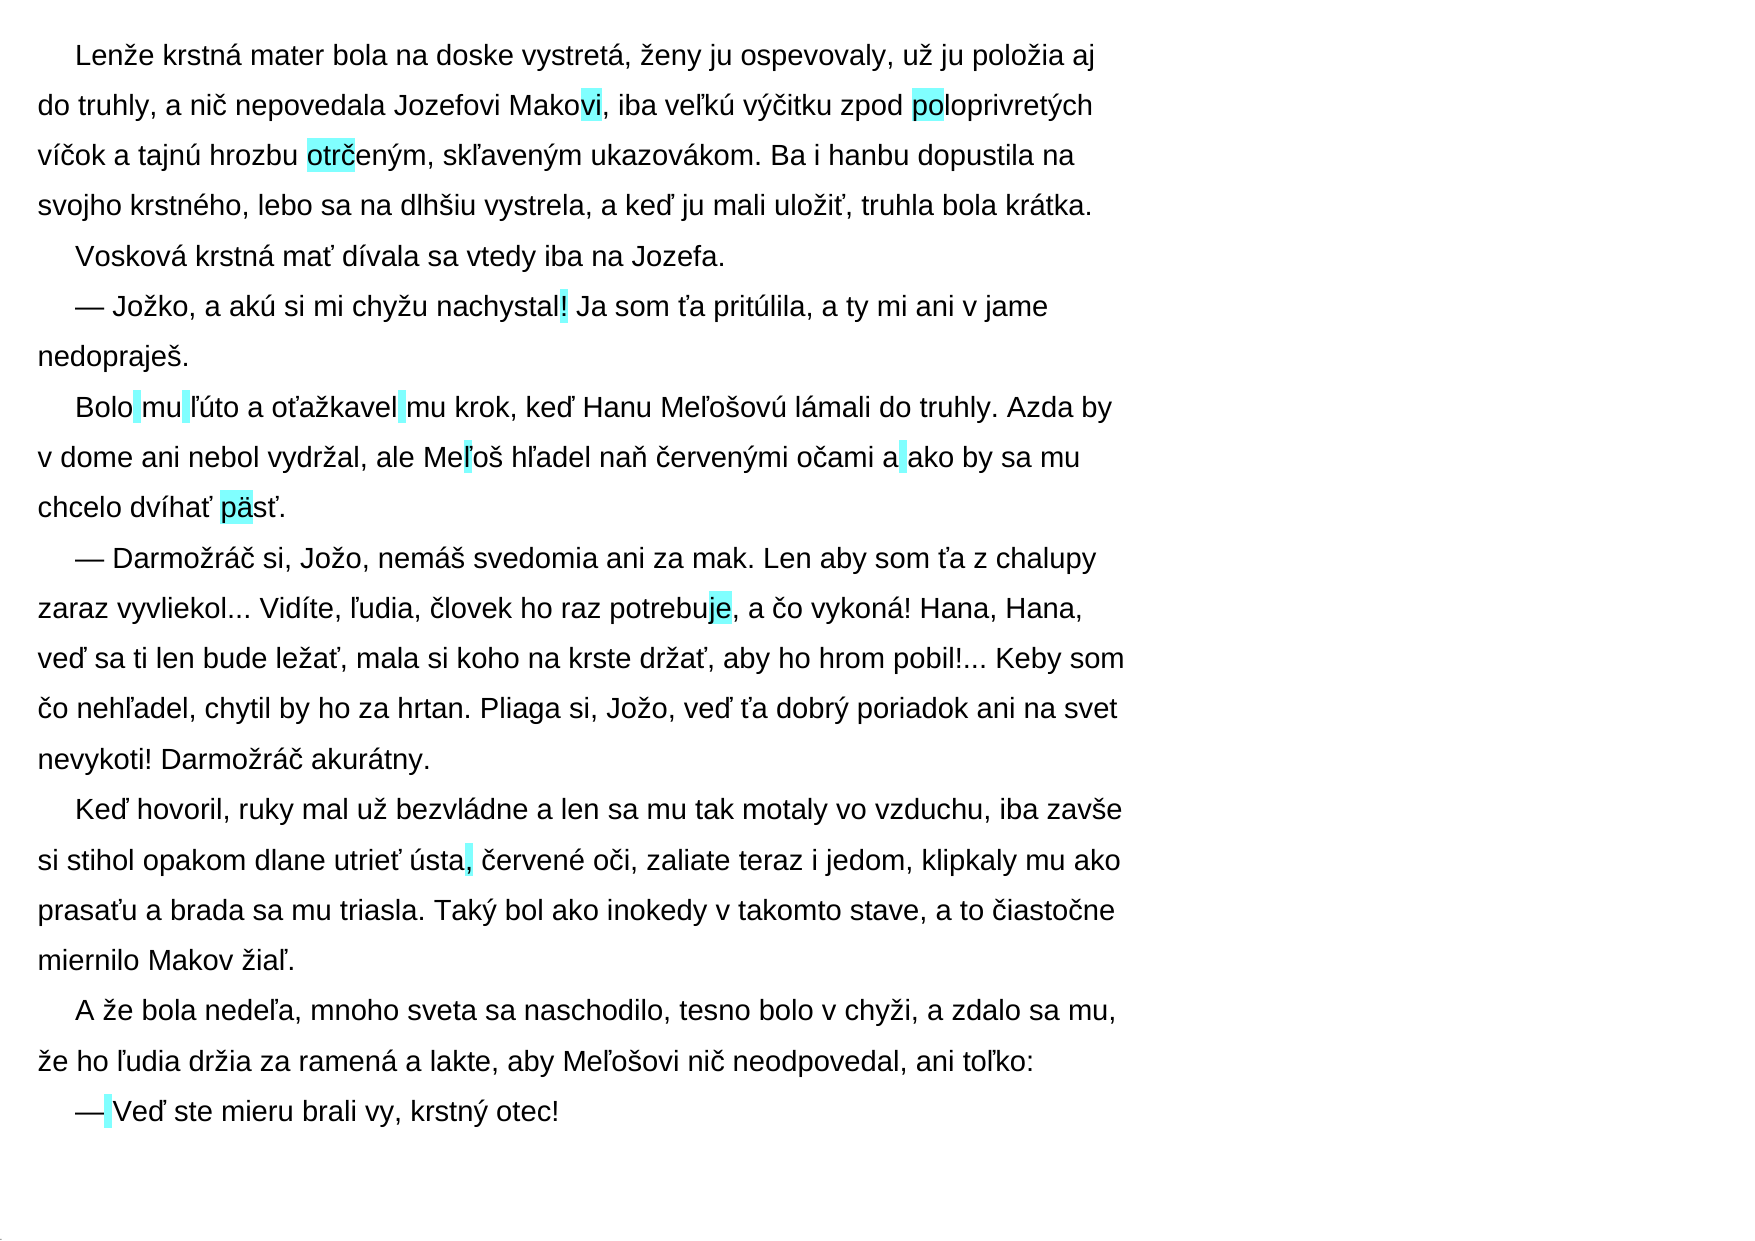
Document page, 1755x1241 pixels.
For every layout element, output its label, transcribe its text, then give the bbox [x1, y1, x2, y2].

text — Jožko, a akú si mi chyžu nachystal! Ja som ťa pritúlila, a ty mi ani v jame nedopraješ. [37, 289, 1130, 373]
text Lenže krstná mater bola na doske vystretá, ženy ju ospevovaly, už ju položia aj do truhly, a nič nepovedala Jozefovi Makovi, iba veľkú výčitku zpod poloprivretých víčok a tajnú hrozbu otrčeným, skľaveným ukazovákom. Ba i hanbu dopustila na svojho krstného, lebo sa na dlhšiu vystrela, a keď ju mali uložiť, truhla bola krátka. [37, 37, 1130, 222]
text A že bola nedeľa, mnoho sveta sa naschodilo, tesno bolo v chyži, a zdalo sa mu, že ho ľudia držia za ramená a lakte, aby Meľošovi nič neodpovedal, ani toľko: [37, 993, 1130, 1077]
text — Veď ste mieru brali vy, krstný otec! [37, 1094, 1130, 1128]
text Vosková krstná mať dívala sa vtedy iba na Jozefa. [37, 239, 1130, 272]
text Bolo mu ľúto a oťažkavel mu krok, keď Hanu Meľošovú lámali do truhly. Azda by v dome ani nebol vydržal, ale Meľoš hľadel naň červenými očami a ako by sa mu chcelo dvíhať päsť. [37, 390, 1130, 524]
text Keď hovoril, ruky mal už bezvládne a len sa mu tak motaly vo vzduchu, iba zavše si stihol opakom dlane utrieť ústa, červené oči, zaliate teraz i jedom, klipkaly mu ako prasaťu a brada sa mu triasla. Taký bol ako inokedy v takomto stave, a to čiastočne miernilo Makov žiaľ. [37, 792, 1130, 977]
text — Darmožráč si, Jožo, nemáš svedomia ani za mak. Len aby som ťa z chalupy zaraz vyvliekol... Vidíte, ľudia, človek ho raz potrebuje, a čo vykoná! Hana, Hana, veď sa ti len bude ležať, mala si koho na krste držať, aby ho hrom pobil!... Keby som čo nehľadel, chytil by ho za hrtan. Pliaga si, Jožo, veď ťa dobrý poriadok ani na svet nevykoti! Darmožráč akurátny. [37, 541, 1130, 775]
